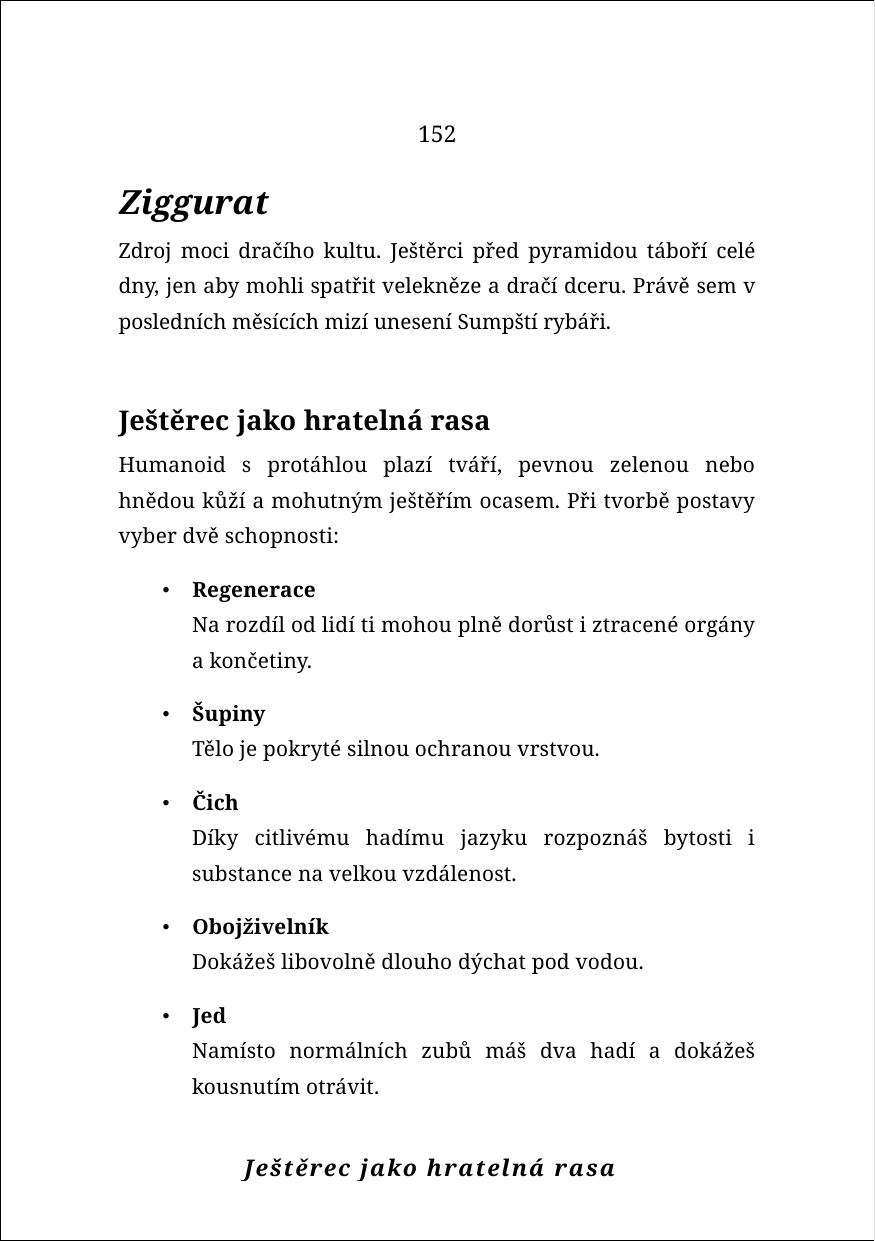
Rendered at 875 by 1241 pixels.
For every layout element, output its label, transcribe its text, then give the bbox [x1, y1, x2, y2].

list Čich Díky citlivému hadímu jazyku rozpoznáš bytosti i substance na velkou vzdálenost. [162, 788, 756, 887]
text Humanoid s protáhlou plazí tváří, pevnou zelenou nebo hnědou kůží a mohutným ještěřím ocasem. Při tvorbě postavy vyber dvě schopnosti: [118, 450, 756, 550]
list Šupiny Tělo je pokryté silnou ochranou vrstvou. [162, 699, 756, 763]
list Jed Namísto normálních zubů máš dva hadí a dokážeš kousnutím otrávit. [162, 1001, 756, 1100]
subtitle Ziggurat [118, 179, 756, 224]
text Zdroj moci dračího kultu. Ještěrci před pyramidou táboří celé dny, jen aby mohli spatřit velekněze a dračí dceru. Právě sem v posledních měsících mizí unesení Sumpští rybáři. [118, 236, 756, 336]
list Regenerace Na rozdíl od lidí ti mohou plně dorůst i ztracené orgány a končetiny. [162, 575, 756, 674]
list Obojživelník Dokážeš libovolně dlouho dýchat pod vodou. [162, 912, 756, 976]
subtitle Ještěrec jako hratelná rasa [118, 402, 756, 439]
